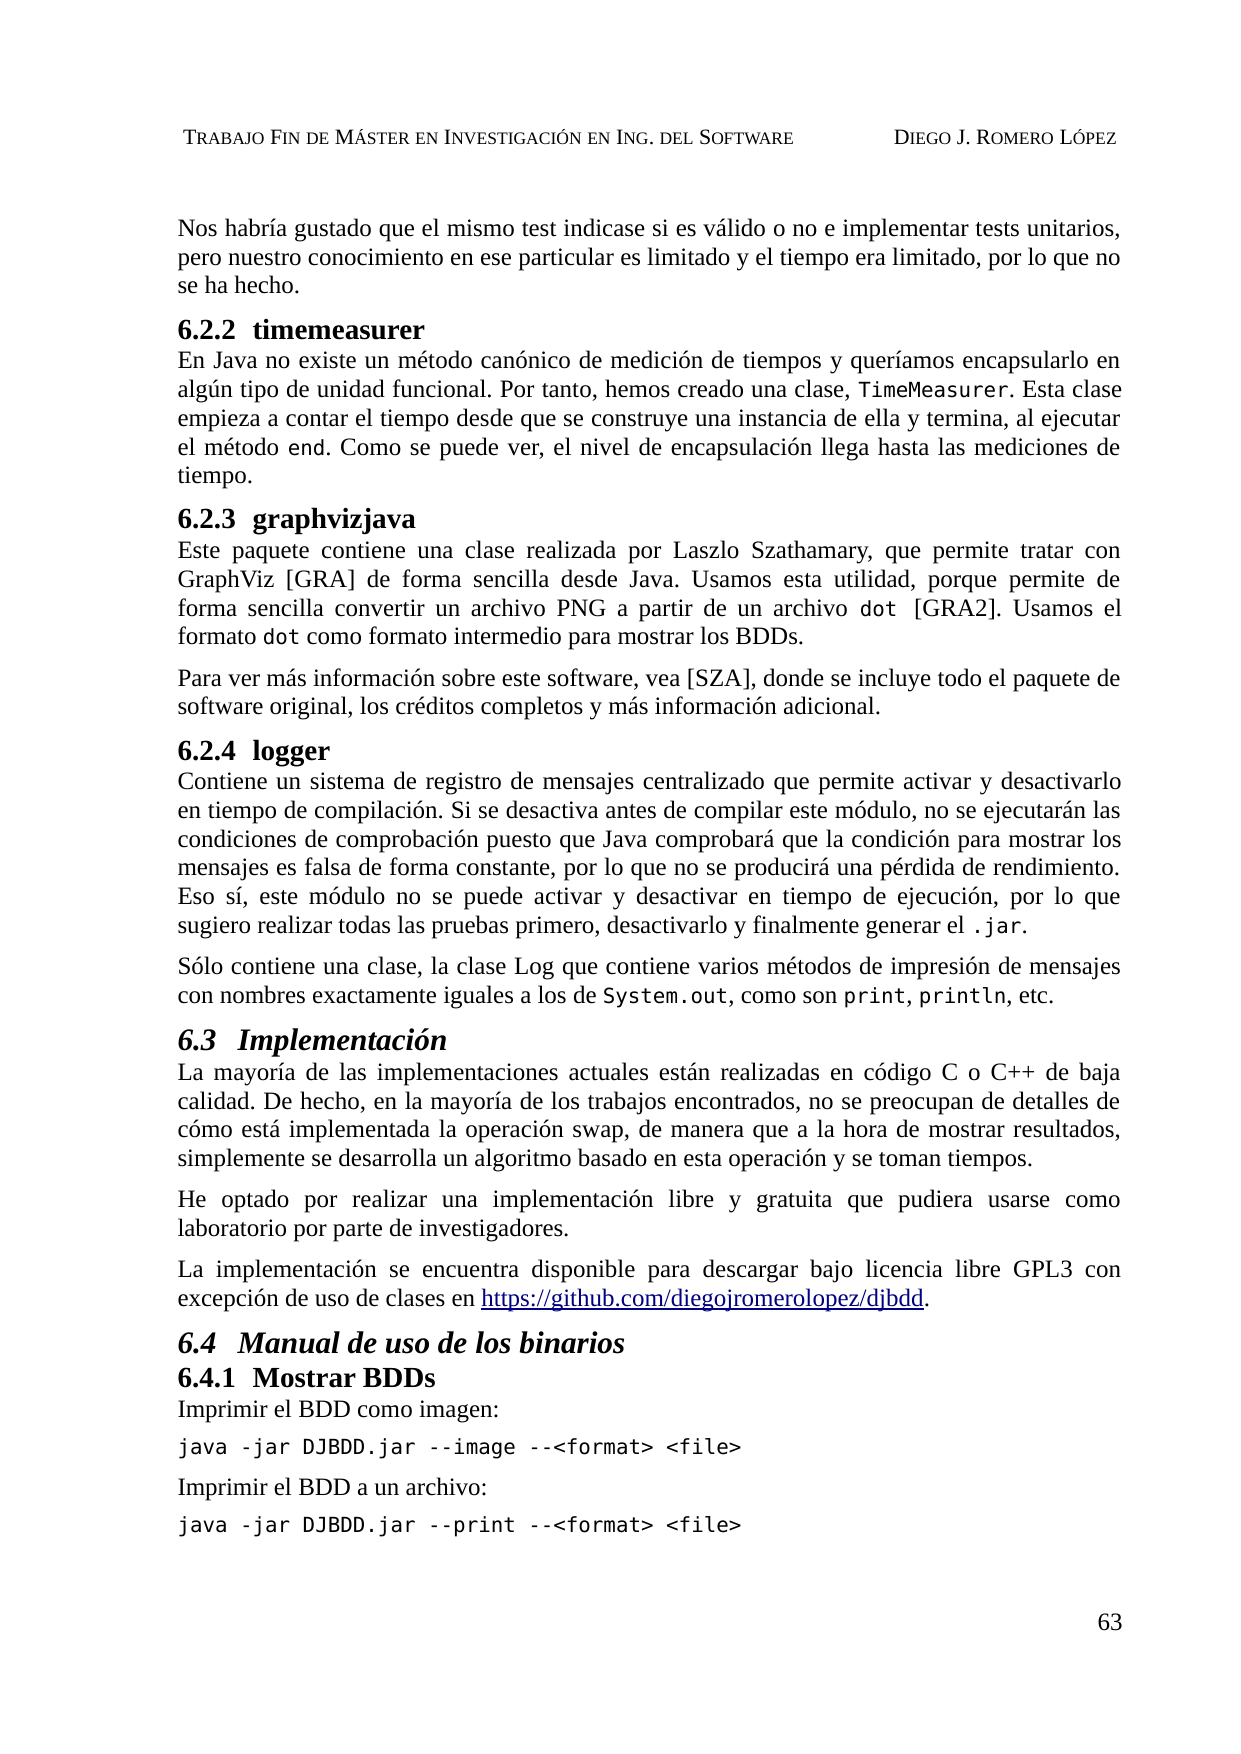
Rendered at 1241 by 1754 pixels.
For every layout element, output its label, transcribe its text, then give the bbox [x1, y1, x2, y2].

text En Java no existe un método canónico de medición de tiempos y queríamos encapsularlo en algún tipo de unidad funcional. Por tanto, hemos creado una clase, TimeMeasurer. Esta clase empieza a contar el tiempo desde que se construye una instancia de ella y termina, al ejecutar el método end. Como se puede ver, el nivel de encapsulación llega hasta las mediciones de tiempo. [177, 345, 1122, 489]
text Imprimir el BDD a un archivo: [177, 1472, 1122, 1501]
subtitle graphvizjava [177, 502, 1122, 535]
text java -jar DJBDD.jar --image --<format> <file> [177, 1435, 1122, 1459]
subtitle timemeasurer [177, 312, 1122, 345]
text Imprimir el BDD como imagen: [177, 1394, 1122, 1423]
subtitle Manual de uso de los binarios [177, 1324, 1122, 1361]
subtitle logger [177, 733, 1122, 766]
text La implementación se encuentra disponible para descargar bajo licencia libre GPL3 con excepción de uso de clases en https://github.com/diegojromerolopez/djbdd. [177, 1254, 1122, 1312]
text java -jar DJBDD.jar --print --<format> <file> [177, 1513, 1122, 1538]
text Para ver más información sobre este software, vea [SZA], donde se incluye todo el paquete de software original, los créditos completos y más información adicional. [177, 663, 1122, 720]
text La mayoría de las implementaciones actuales están realizadas en código C o C++ de baja calidad. De hecho, en la mayoría de los trabajos encontrados, no se preocupan de detalles de cómo está implementada la operación swap, de manera que a la hora de mostrar resultados, simplemente se desarrolla un algoritmo basado en esta operación y se toman tiempos. [177, 1057, 1122, 1172]
subtitle Implementación [177, 1021, 1122, 1057]
text Contiene un sistema de registro de mensajes centralizado que permite activar y desactivarlo en tiempo de compilación. Si se desactiva antes de compilar este módulo, no se ejecutarán las condiciones de comprobación puesto que Java comprobará que la condición para mostrar los mensajes es falsa de forma constante, por lo que no se producirá una pérdida de rendimiento. Eso sí, este módulo no se puede activar y desactivar en tiempo de ejecución, por lo que sugiero realizar todas las pruebas primero, desactivarlo y finalmente generar el .jar. [177, 766, 1122, 939]
text Nos habría gustado que el mismo test indicase si es válido o no e implementar tests unitarios, pero nuestro conocimiento en ese particular es limitado y el tiempo era limitado, por lo que no se ha hecho. [177, 213, 1122, 299]
text Este paquete contiene una clase realizada por Laszlo Szathamary, que permite tratar con GraphViz [GRA] de forma sencilla desde Java. Usamos esta utilidad, porque permite de forma sencilla convertir un archivo PNG a partir de un archivo dot [GRA2]. Usamos el formato dot como formato intermedio para mostrar los BDDs. [177, 535, 1122, 650]
text Sólo contiene una clase, la clase Log que contiene varios métodos de impresión de mensajes con nombres exactamente iguales a los de System.out, como son print, println, etc. [177, 951, 1122, 1009]
subtitle Mostrar BDDs [177, 1361, 1122, 1394]
text He optado por realizar una implementación libre y gratuita que pudiera usarse como laboratorio por parte de investigadores. [177, 1184, 1122, 1242]
